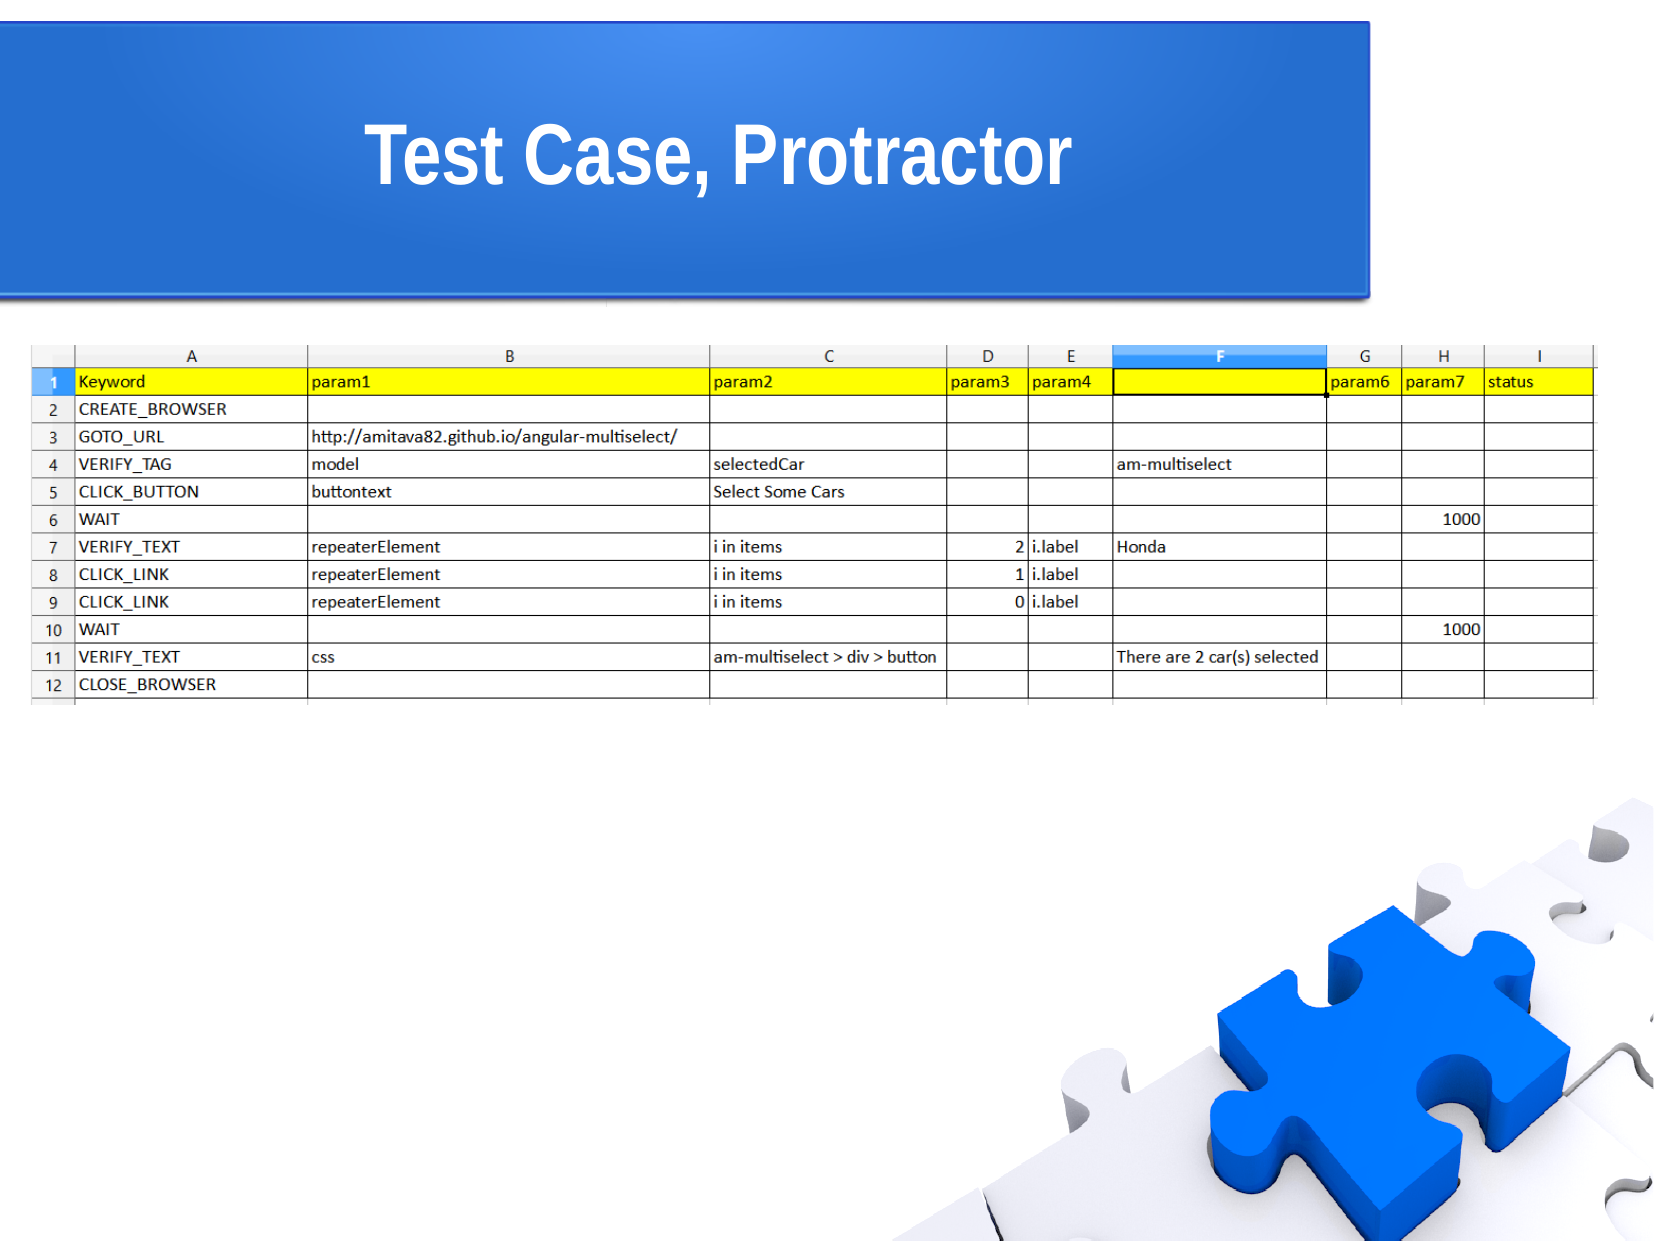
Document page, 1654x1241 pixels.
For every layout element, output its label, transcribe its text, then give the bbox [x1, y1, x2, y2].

picture [0, 21, 1375, 307]
title Test Case, Protractor [82, 49, 1356, 257]
picture [30, 345, 1654, 1241]
